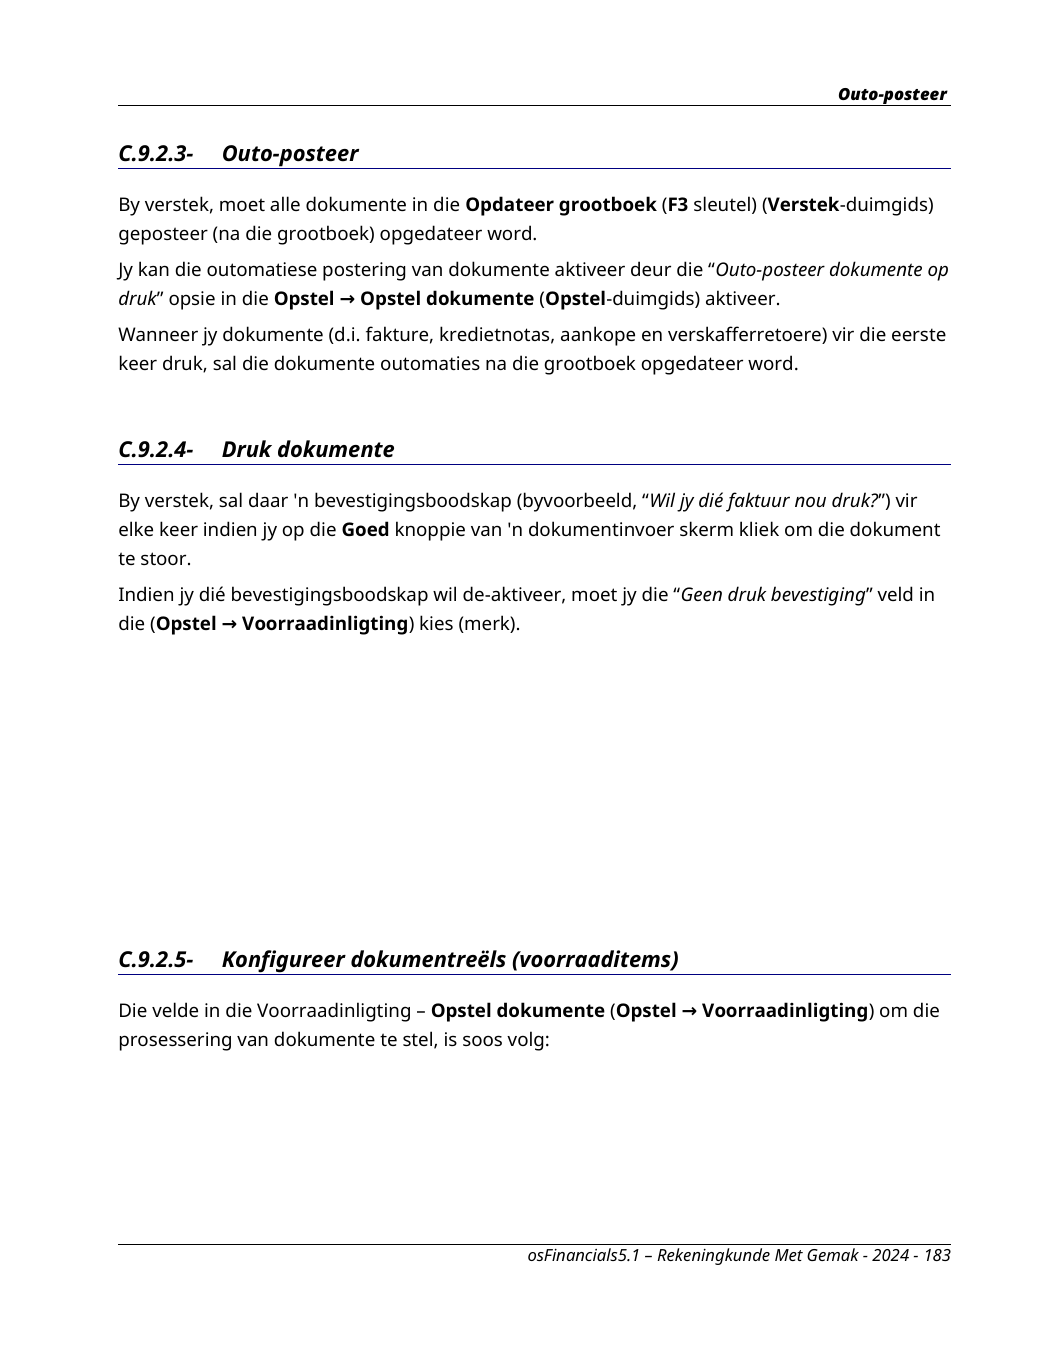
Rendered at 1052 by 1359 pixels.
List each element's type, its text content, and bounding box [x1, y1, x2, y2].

text Wanneer jy dokumente (d.i. fakture, kredietnotas, aankope en verskafferretoere) vir die eerste keer druk, sal die dokumente outomaties na die grootboek opgedateer word. [118, 321, 951, 376]
text By verstek, moet alle dokumente in die Opdateer grootboek (F3 sleutel) (Verstek-duimgids) geposteer (na die grootboek) opgedateer word. [118, 191, 951, 246]
text Jy kan die outomatiese postering van dokumente aktiveer deur die “Outo-posteer dokumente op druk” opsie in die Opstel → Opstel dokumente (Opstel-duimgids) aktiveer. [118, 256, 951, 311]
subtitle Konfigureer dokumentreëls (voorraaditems) [118, 944, 951, 974]
text Indien jy dié bevestigingsboodskap wil de-aktiveer, moet jy die “Geen druk bevestiging” veld in die (Opstel → Voorraadinligting) kies (merk). [118, 581, 951, 636]
text By verstek, sal daar 'n bevestigingsboodskap (byvoorbeeld, “Wil jy dié faktuur nou druk?”) vir elke keer indien jy op die Goed knoppie van 'n dokumentinvoer skerm kliek om die dokument te stoor. [118, 487, 951, 571]
subtitle Druk dokumente [118, 434, 951, 464]
subtitle Outo-posteer [118, 138, 951, 168]
text Die velde in die Voorraadinligting – Opstel dokumente (Opstel → Voorraadinligting) om die prosessering van dokumente te stel, is soos volg: [118, 997, 951, 1052]
